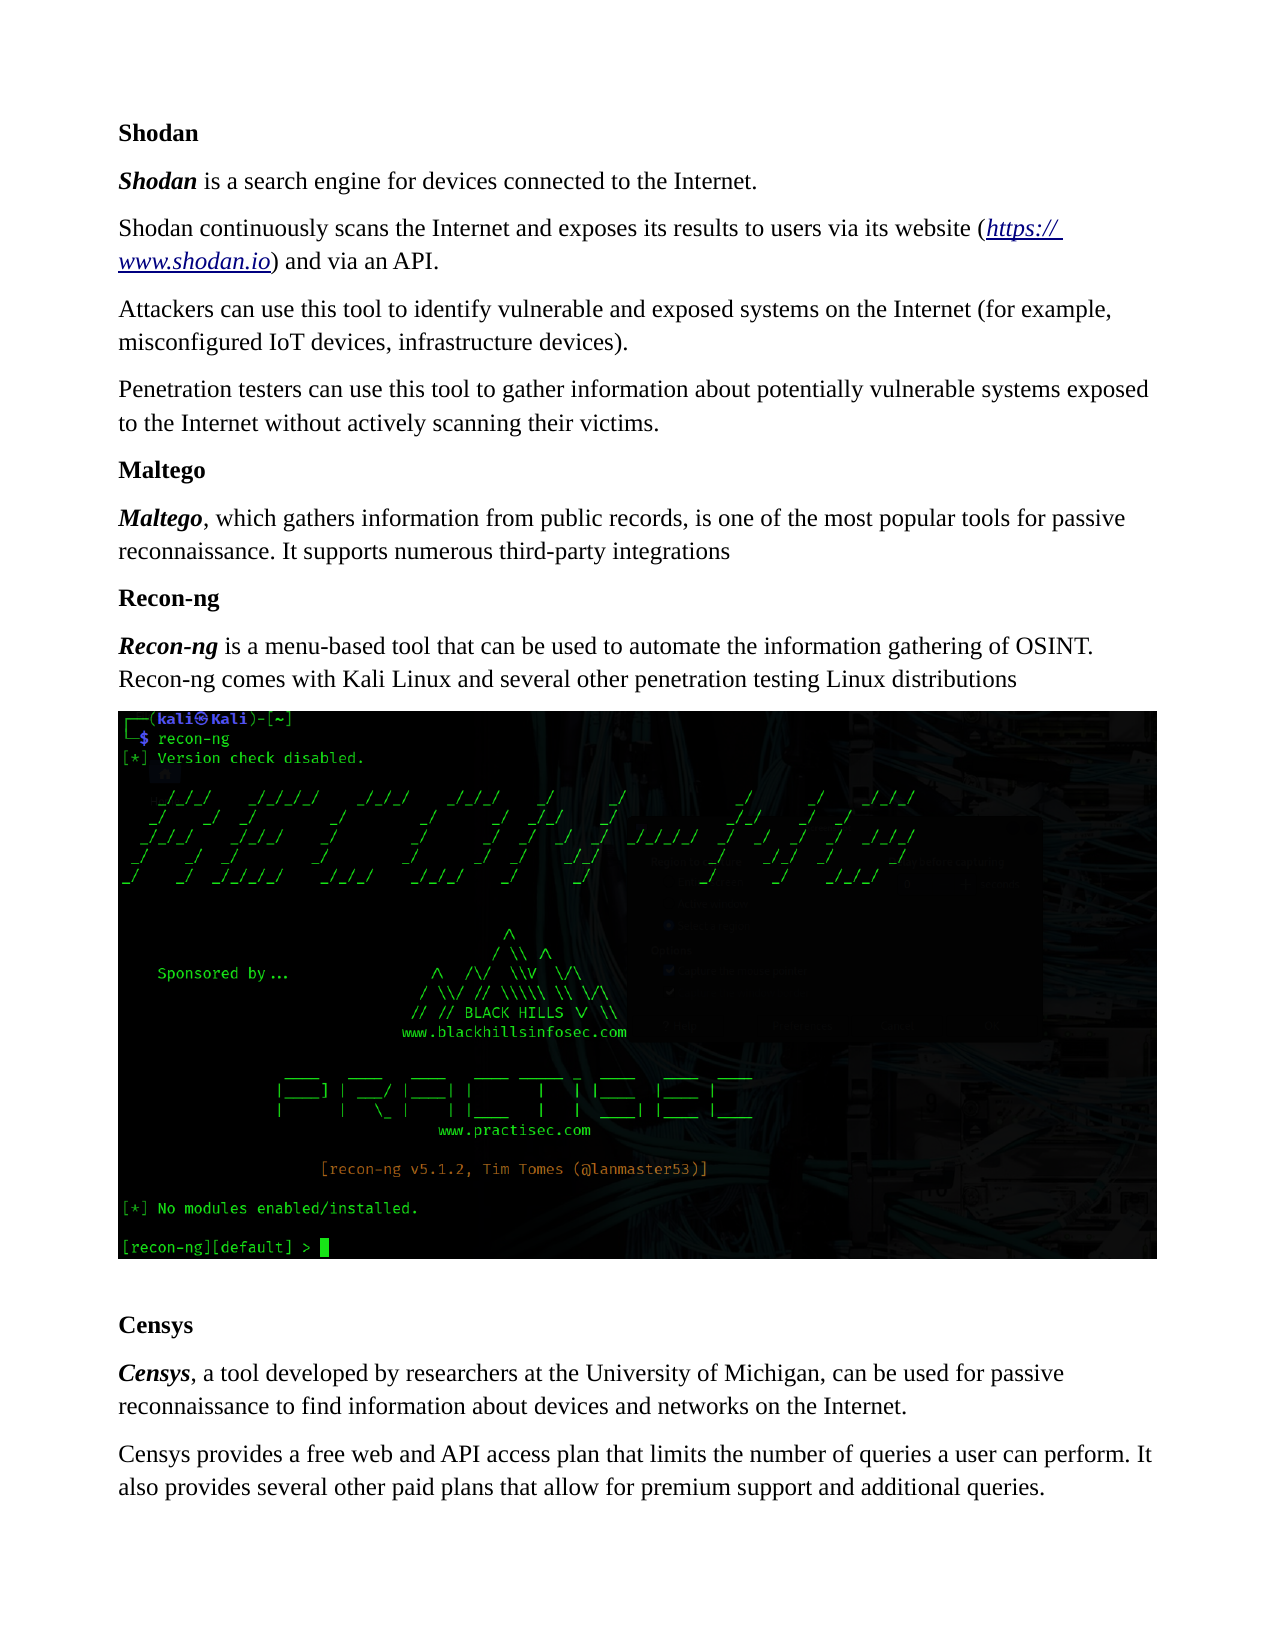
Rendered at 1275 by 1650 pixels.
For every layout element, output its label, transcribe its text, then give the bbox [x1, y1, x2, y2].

text Penetration testers can use this tool to gather information about potentially vulnerable systems exposed to the Internet without actively scanning their victims. [118, 374, 1157, 436]
text Maltego, which gathers information from public records, is one of the most popular tools for passive reconnaissance. It supports numerous third-party integrations [118, 503, 1157, 564]
text Shodan is a search engine for devices connected to the Internet. [118, 166, 1157, 194]
text Shodan continuously scans the Internet and exposes its results to users via its website (https:// www.shodan.io) and via an API. [118, 213, 1157, 275]
text Maltego [118, 455, 1157, 484]
text Recon-ng is a menu-based tool that can be used to automate the information gathering of OSINT. Recon-ng comes with Kali Linux and several other penetration testing Linux distributions [118, 631, 1157, 693]
text Censys provides a free web and API access plan that limits the number of queries a user can perform. It also provides several other paid plans that allow for premium support and additional queries. [118, 1439, 1157, 1501]
picture [118, 711, 1157, 1259]
text Recon-ng [118, 583, 1157, 612]
text Shodan [118, 118, 1157, 147]
text Attackers can use this tool to identify vulnerable and exposed systems on the Internet (for example, misconfigured IoT devices, infrastructure devices). [118, 294, 1157, 356]
text Censys, a tool developed by researchers at the University of Michigan, can be used for passive reconnaissance to find information about devices and networks on the Internet. [118, 1358, 1157, 1420]
text Censys [118, 1311, 1157, 1339]
